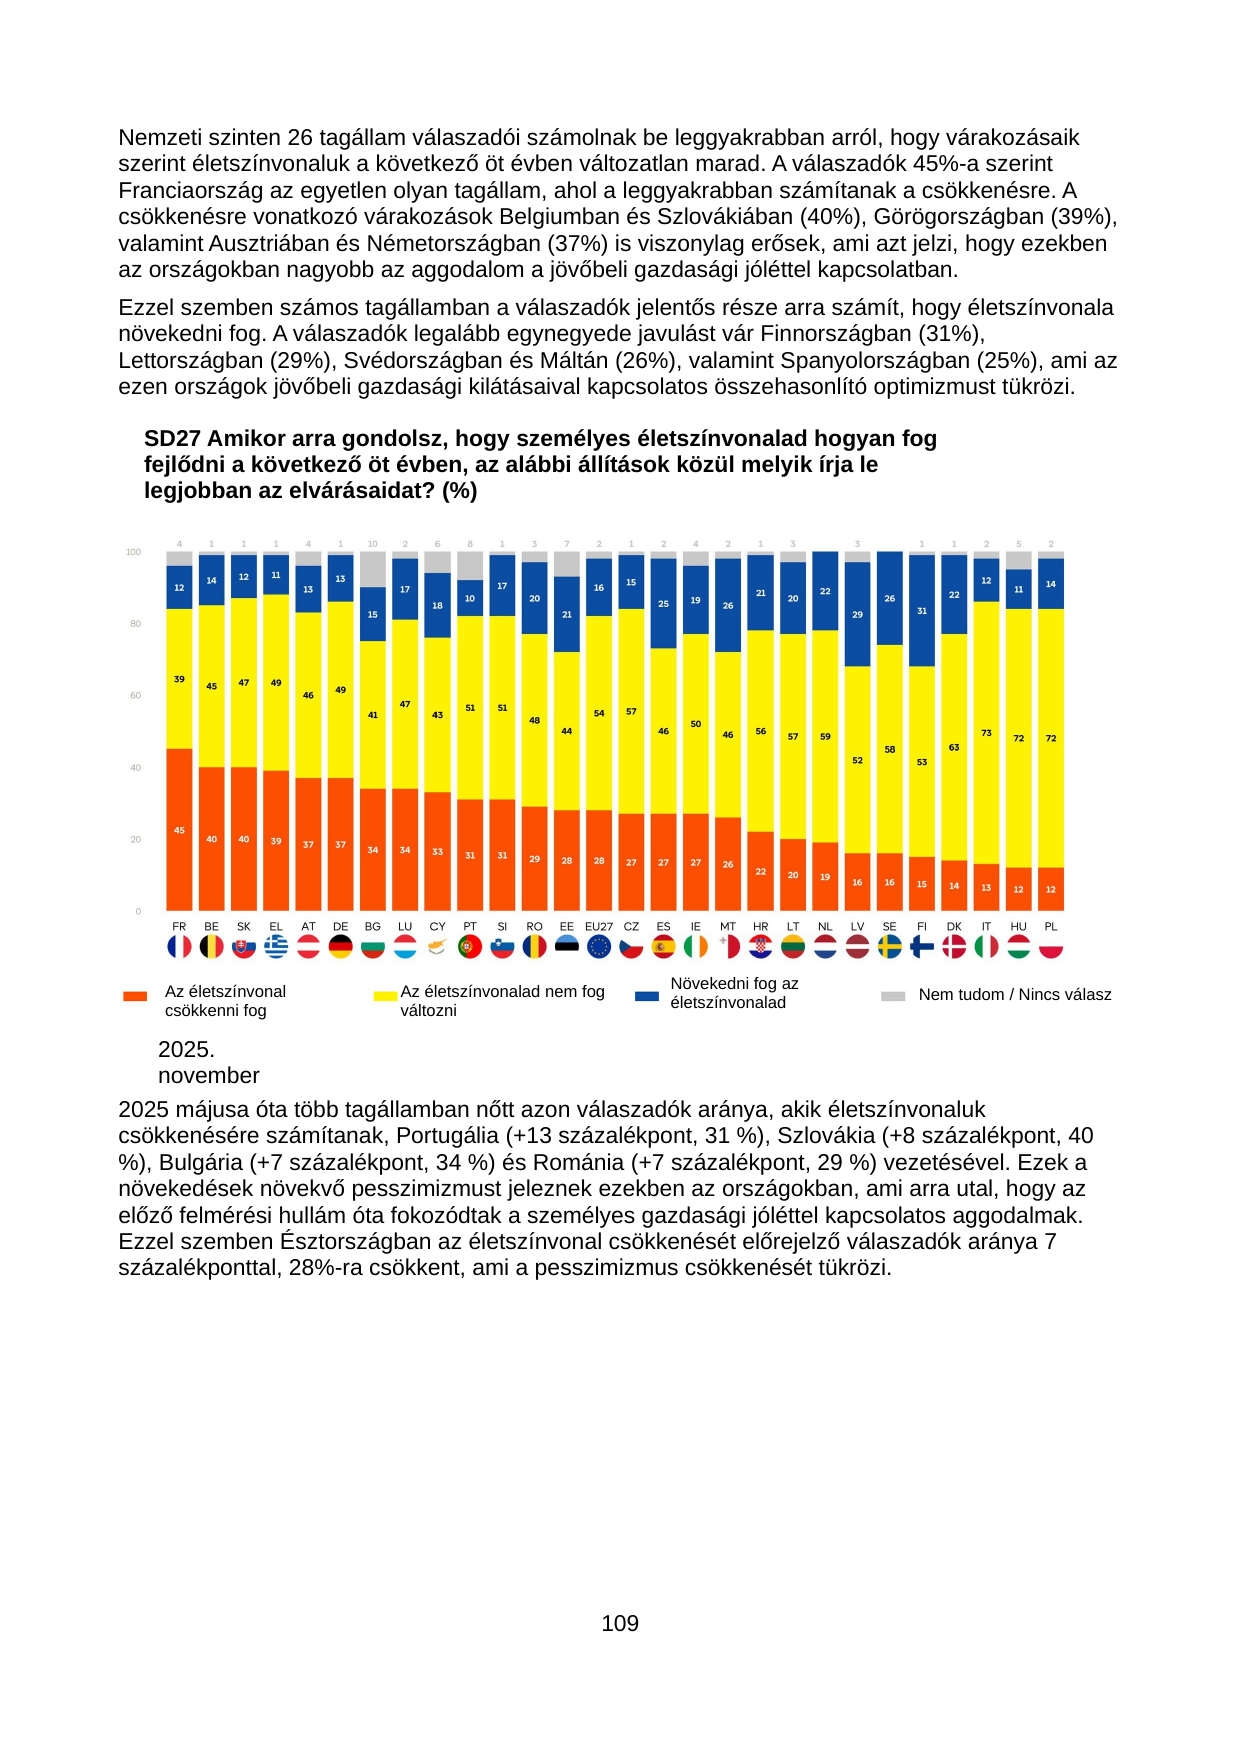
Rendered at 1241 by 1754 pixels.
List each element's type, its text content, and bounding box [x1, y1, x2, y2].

text Ezzel szemben számos tagállamban a válaszadók jelentős része arra számít, hogy életszínvonala növekedni fog. A válaszadók legalább egynegyede javulást vár Finnországban (31%), Lettországban (29%), Svédországban és Máltán (26%), valamint Spanyolországban (25%), ami az ezen országok jövőbeli gazdasági kilátásaival kapcsolatos összehasonlító optimizmust tükrözi. [118, 294, 1122, 399]
text Nemzeti szinten 26 tagállam válaszadói számolnak be leggyakrabban arról, hogy várakozásaik szerint életszínvonaluk a következő öt évben változatlan marad. A válaszadók 45%-a szerint Franciaország az egyetlen olyan tagállam, ahol a leggyakrabban számítanak a csökkenésre. A csökkenésre vonatkozó várakozások Belgiumban és Szlovákiában (40%), Görögországban (39%), valamint Ausztriában és Németországban (37%) is viszonylag erősek, ami azt jelzi, hogy ezekben az országokban nagyobb az aggodalom a jövőbeli gazdasági jóléttel kapcsolatban. [118, 124, 1122, 282]
text 2025 májusa óta több tagállamban nőtt azon válaszadók aránya, akik életszínvonaluk csökkenésére számítanak, Portugália (+13 százalékpont, 31 %), Szlovákia (+8 százalékpont, 40 %), Bulgária (+7 százalékpont, 34 %) és Románia (+7 százalékpont, 29 %) vezetésével. Ezek a növekedések növekvő pesszimizmust jeleznek ezekben az országokban, ami arra utal, hogy az előző felmérési hullám óta fokozódtak a személyes gazdasági jóléttel kapcsolatos aggodalmak. Ezzel szemben Észtországban az életszínvonal csökkenését előrejelző válaszadók aránya 7 százalékponttal, 28%-ra csökkent, ami a pesszimizmus csökkenését tükrözi. [118, 411, 1122, 1281]
picture [119, 532, 1070, 968]
picture [118, 987, 908, 1002]
